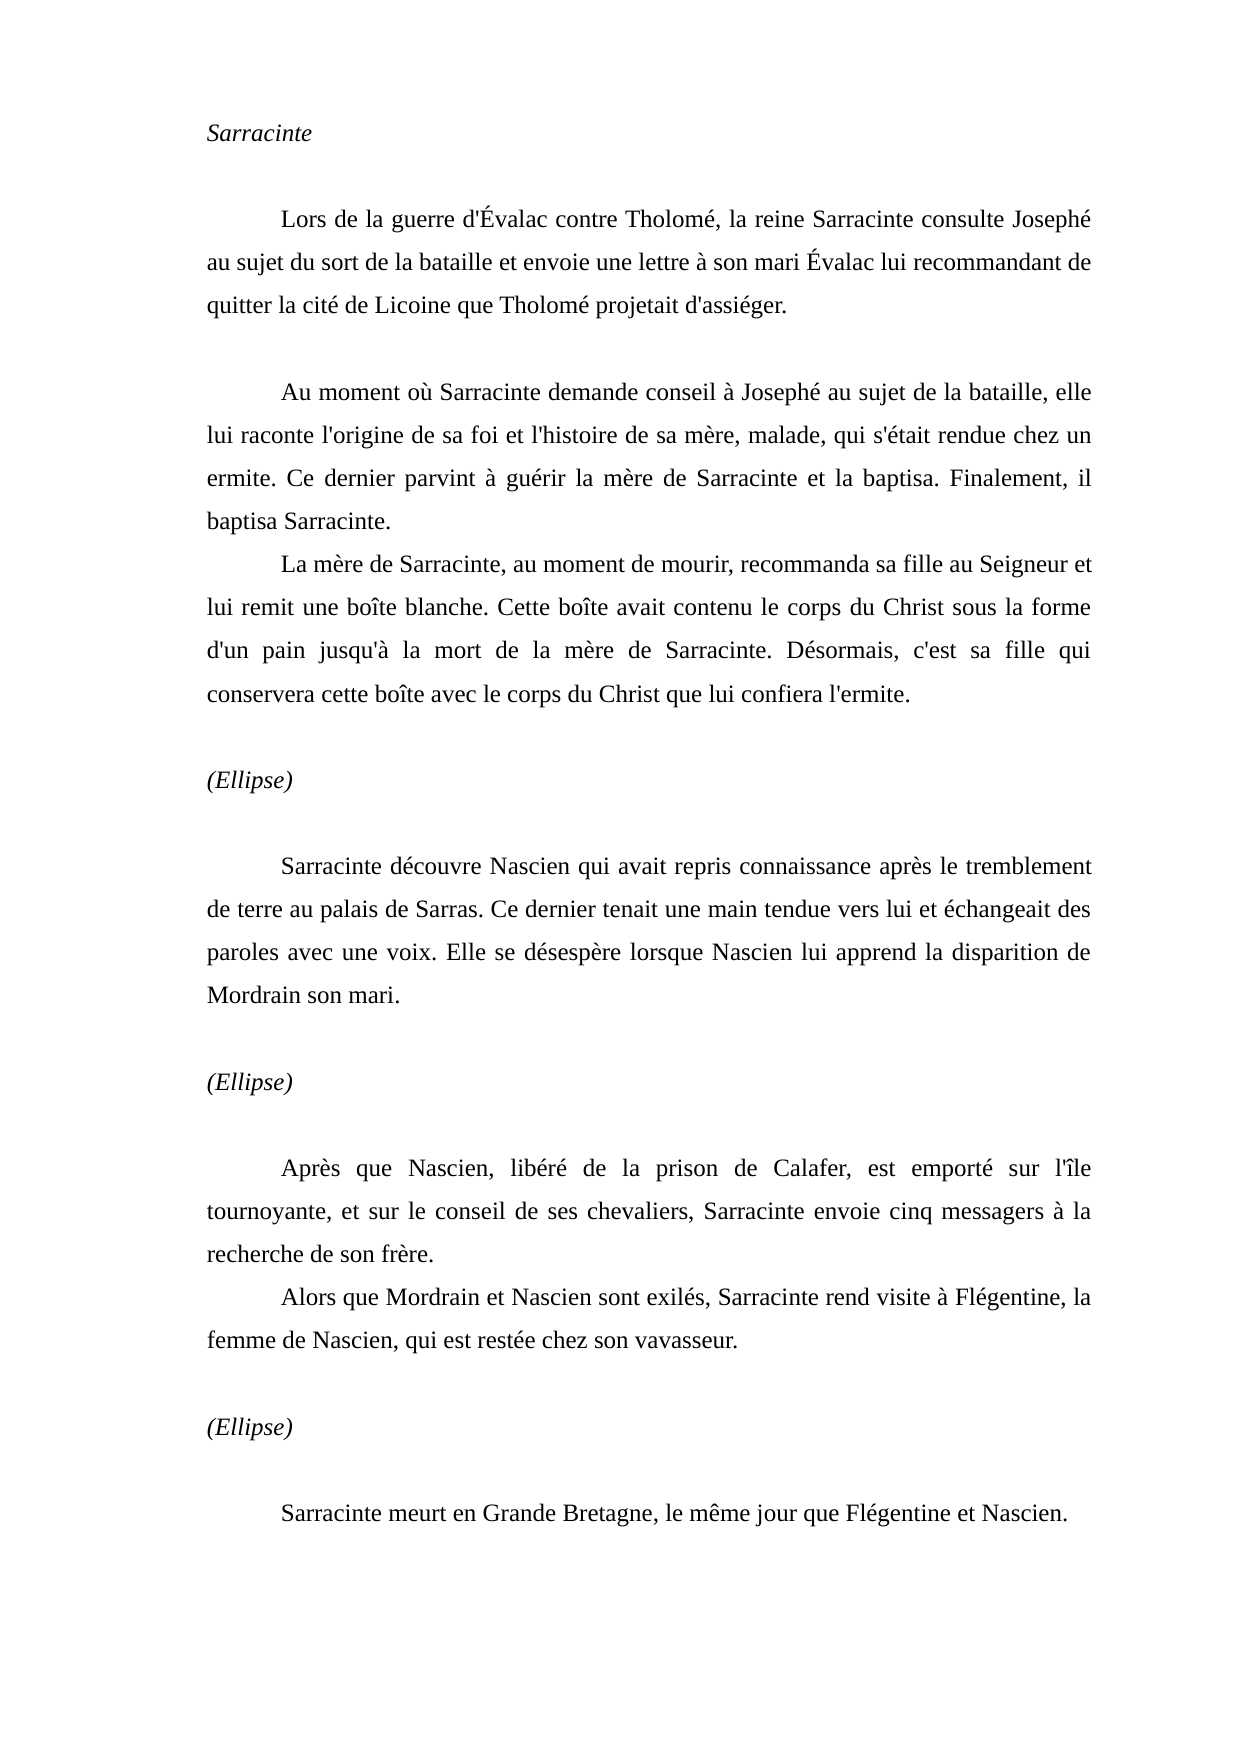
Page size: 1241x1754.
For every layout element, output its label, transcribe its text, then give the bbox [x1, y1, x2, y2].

text Au moment où Sarracinte demande conseil à Josephé au sujet de la bataille, elle lui raconte l'origine de sa foi et l'histoire de sa mère, malade, qui s'était rendue chez un ermite. Ce dernier parvint à guérir la mère de Sarracinte et la baptisa. Finalement, il baptisa Sarracinte. [207, 377, 1093, 535]
text Après que Nascien, libéré de la prison de Calafer, est emporté sur l'île tournoyante, et sur le conseil de ses chevaliers, Sarracinte envoie cinq messagers à la recherche de son frère. [207, 1153, 1093, 1268]
text (Ellipse) [207, 765, 1093, 794]
text Sarracinte meurt en Grande Bretagne, le même jour que Flégentine et Nascien. [207, 1498, 1093, 1527]
text Sarracinte [207, 118, 1093, 147]
text (Ellipse) [207, 1412, 1093, 1441]
text La mère de Sarracinte, au moment de mourir, recommanda sa fille au Seigneur et lui remit une boîte blanche. Cette boîte avait contenu le corps du Christ sous la forme d'un pain jusqu'à la mort de la mère de Sarracinte. Désormais, c'est sa fille qui conservera cette boîte avec le corps du Christ que lui confiera l'ermite. [207, 549, 1093, 707]
text (Ellipse) [207, 1067, 1093, 1096]
text Lors de la guerre d'Évalac contre Tholomé, la reine Sarracinte consulte Josephé au sujet du sort de la bataille et envoie une lettre à son mari Évalac lui recommandant de quitter la cité de Licoine que Tholomé projetait d'assiéger. [207, 204, 1093, 319]
text Alors que Mordrain et Nascien sont exilés, Sarracinte rend visite à Flégentine, la femme de Nascien, qui est restée chez son vavasseur. [207, 1282, 1093, 1354]
text Sarracinte découvre Nascien qui avait repris connaissance après le tremblement de terre au palais de Sarras. Ce dernier tenait une main tendue vers lui et échangeait des paroles avec une voix. Elle se désespère lorsque Nascien lui apprend la disparition de Mordrain son mari. [207, 851, 1093, 1009]
